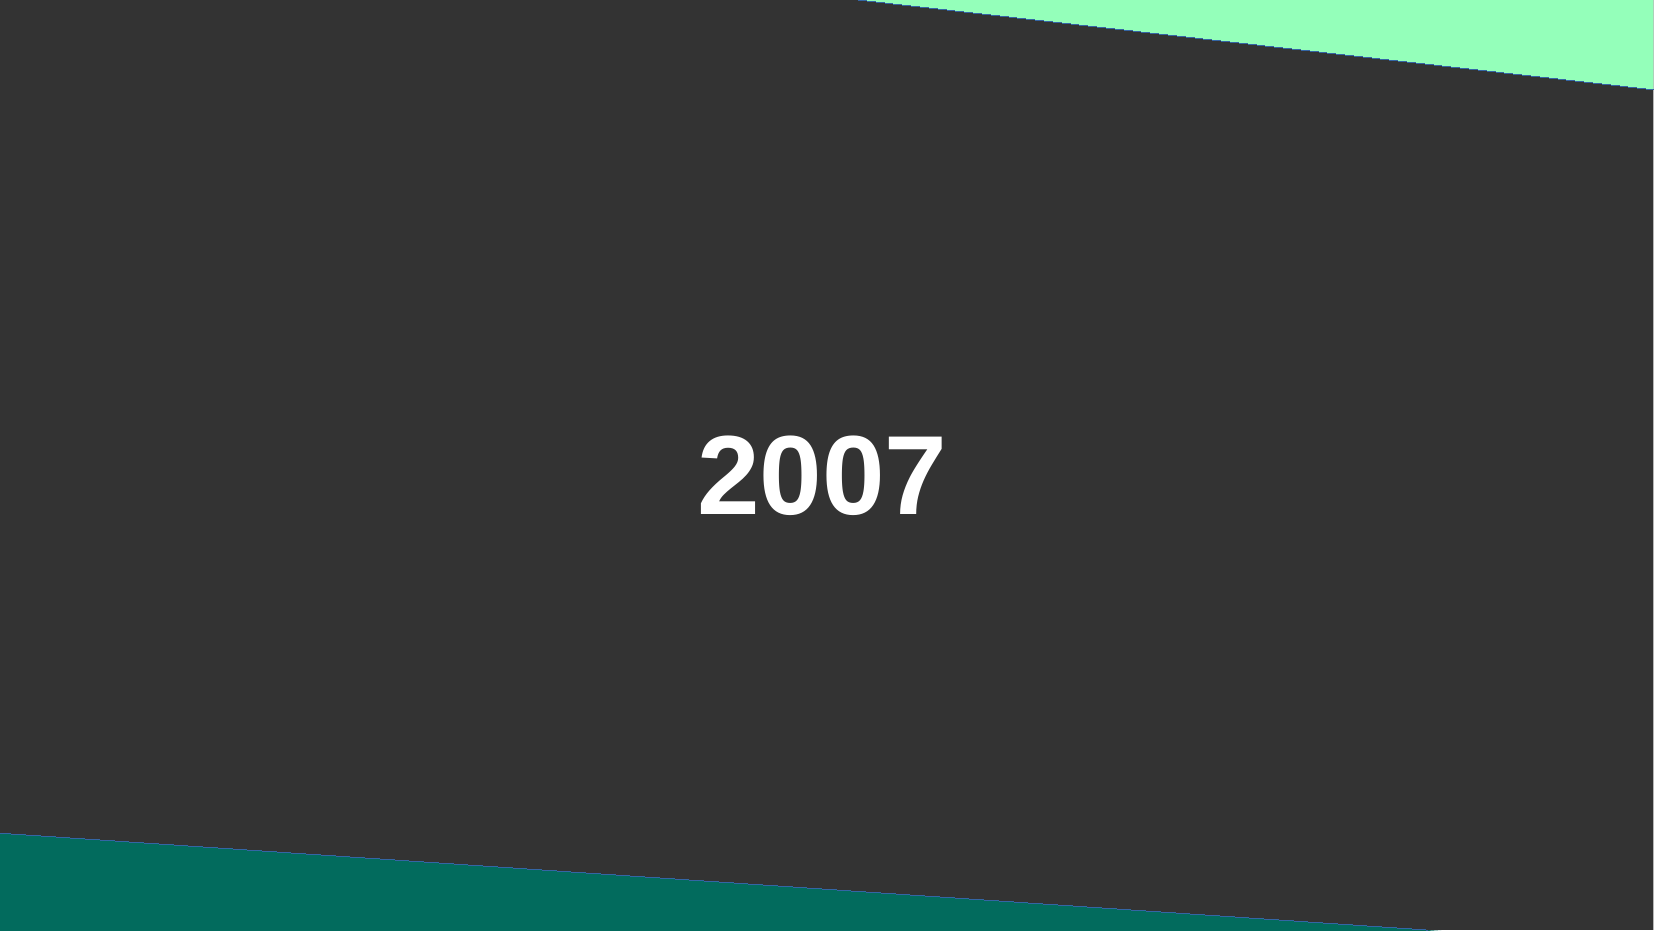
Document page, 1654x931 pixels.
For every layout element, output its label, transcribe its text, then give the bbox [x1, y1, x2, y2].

text_box [858, 0, 1654, 90]
title 2007 [22, 412, 1622, 539]
